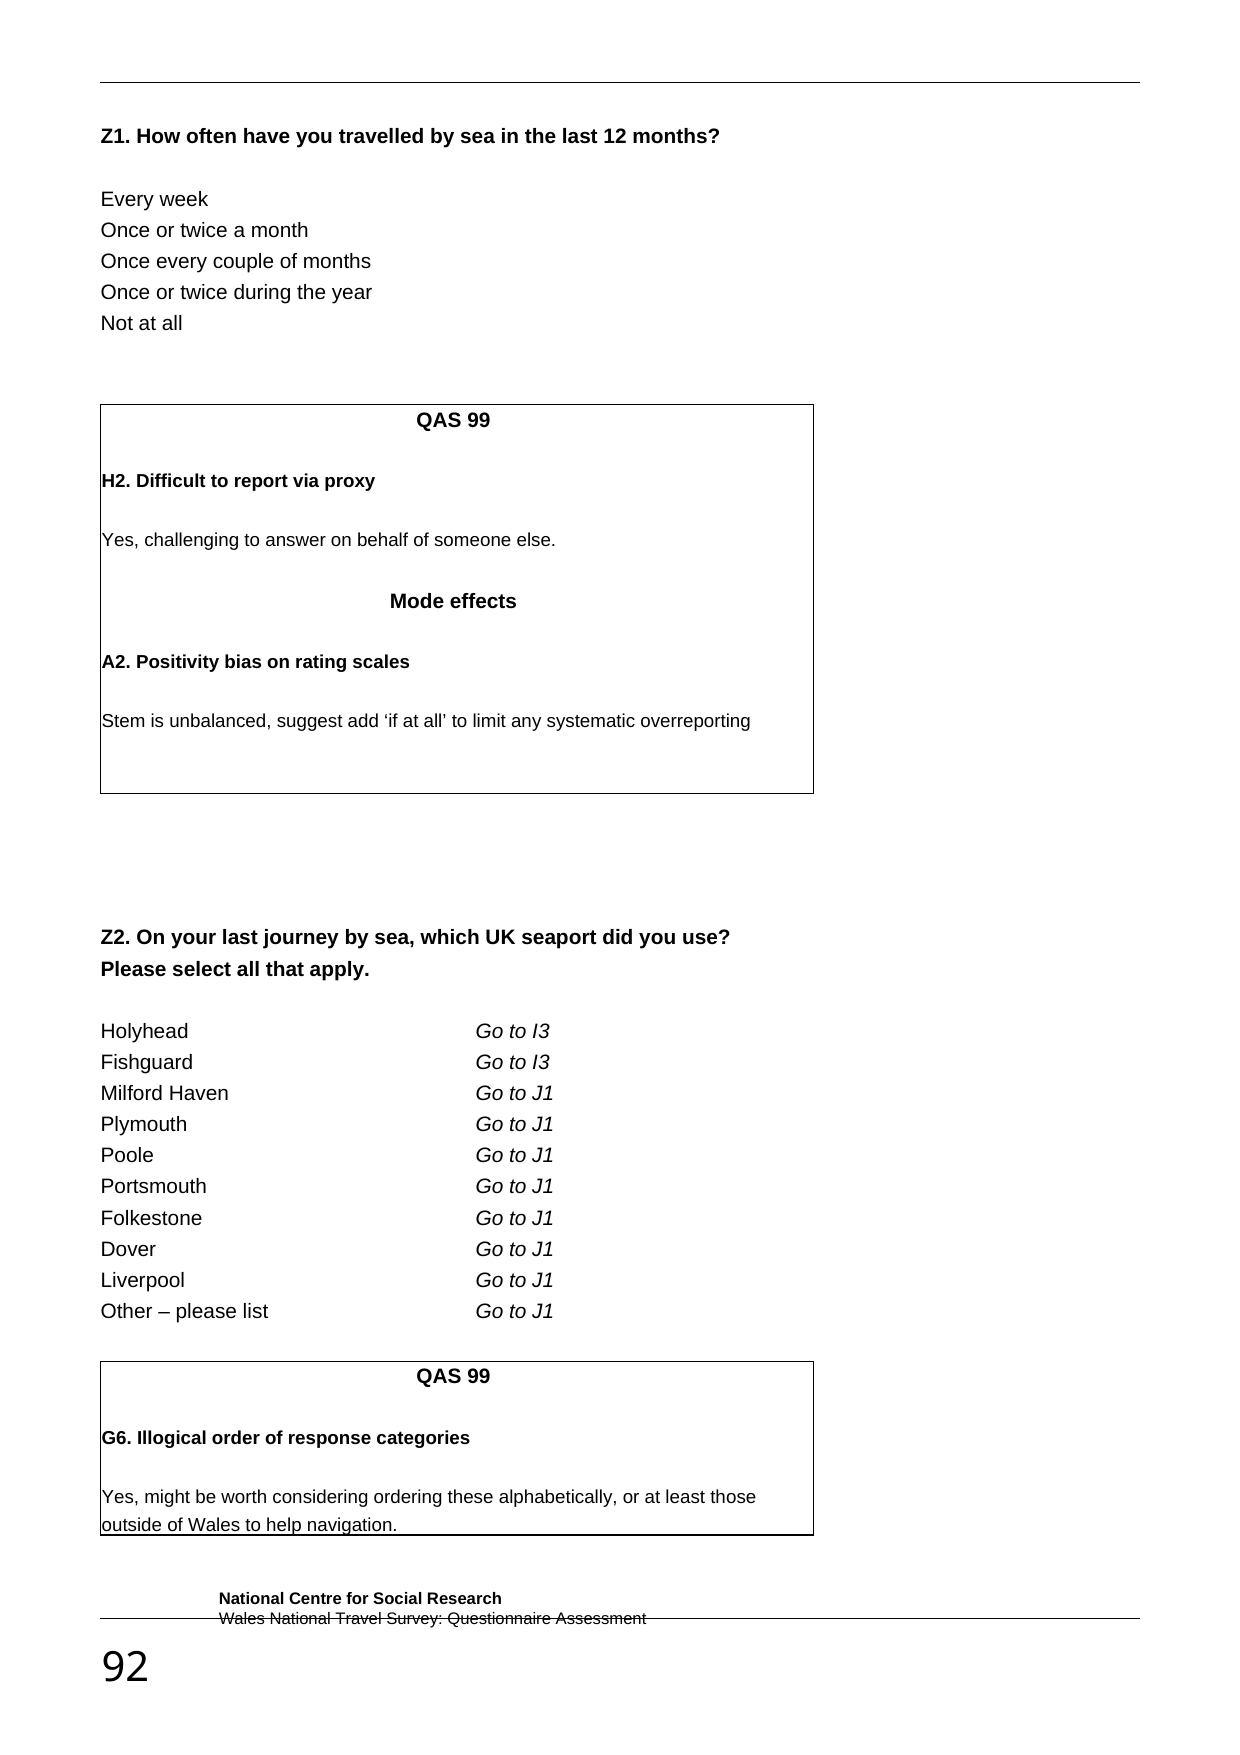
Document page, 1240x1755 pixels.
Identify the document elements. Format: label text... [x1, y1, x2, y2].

text Z1. How often have you travelled by sea in the last 12 months? [100, 124, 1139, 148]
text QAS 99 [101, 405, 813, 431]
text Yes, might be worth considering ordering these alphabetically, or at least those outside of Wales to help navigation. [101, 1483, 813, 1534]
text Not at all [100, 311, 1139, 335]
text Portsmouth Go to J1 [100, 1174, 1139, 1198]
text Fishguard Go to I3 [100, 1050, 1139, 1074]
text Stem is unbalanced, suggest add ‘if at all’ to limit any systematic overreporting [101, 707, 813, 732]
text Yes, challenging to answer on behalf of someone else. [101, 526, 813, 551]
text Folkestone Go to J1 [100, 1206, 1139, 1229]
text Poole Go to J1 [100, 1143, 1139, 1167]
text Plymouth Go to J1 [100, 1112, 1139, 1136]
text Z2. On your last journey by sea, which UK seaport did you use? [100, 925, 1139, 949]
text A2. Positivity bias on rating scales [101, 648, 813, 672]
text Other – please list Go to J1 [100, 1299, 1139, 1323]
text Holyhead Go to I3 [100, 1019, 1139, 1043]
text Mode effects [101, 585, 813, 612]
text Once or twice during the year [100, 280, 1139, 304]
text Liverpool Go to J1 [100, 1268, 1139, 1292]
text QAS 99 [101, 1362, 813, 1388]
text Please select all that apply. [100, 956, 1139, 980]
text G6. Illogical order of response categories [101, 1424, 813, 1448]
text Milford Haven Go to J1 [100, 1081, 1139, 1105]
text Every week [100, 186, 1139, 210]
text Once or twice a month [100, 217, 1139, 241]
text Dover Go to J1 [100, 1237, 1139, 1261]
text Once every couple of months [100, 249, 1139, 273]
text H2. Difficult to report via proxy [101, 467, 813, 491]
